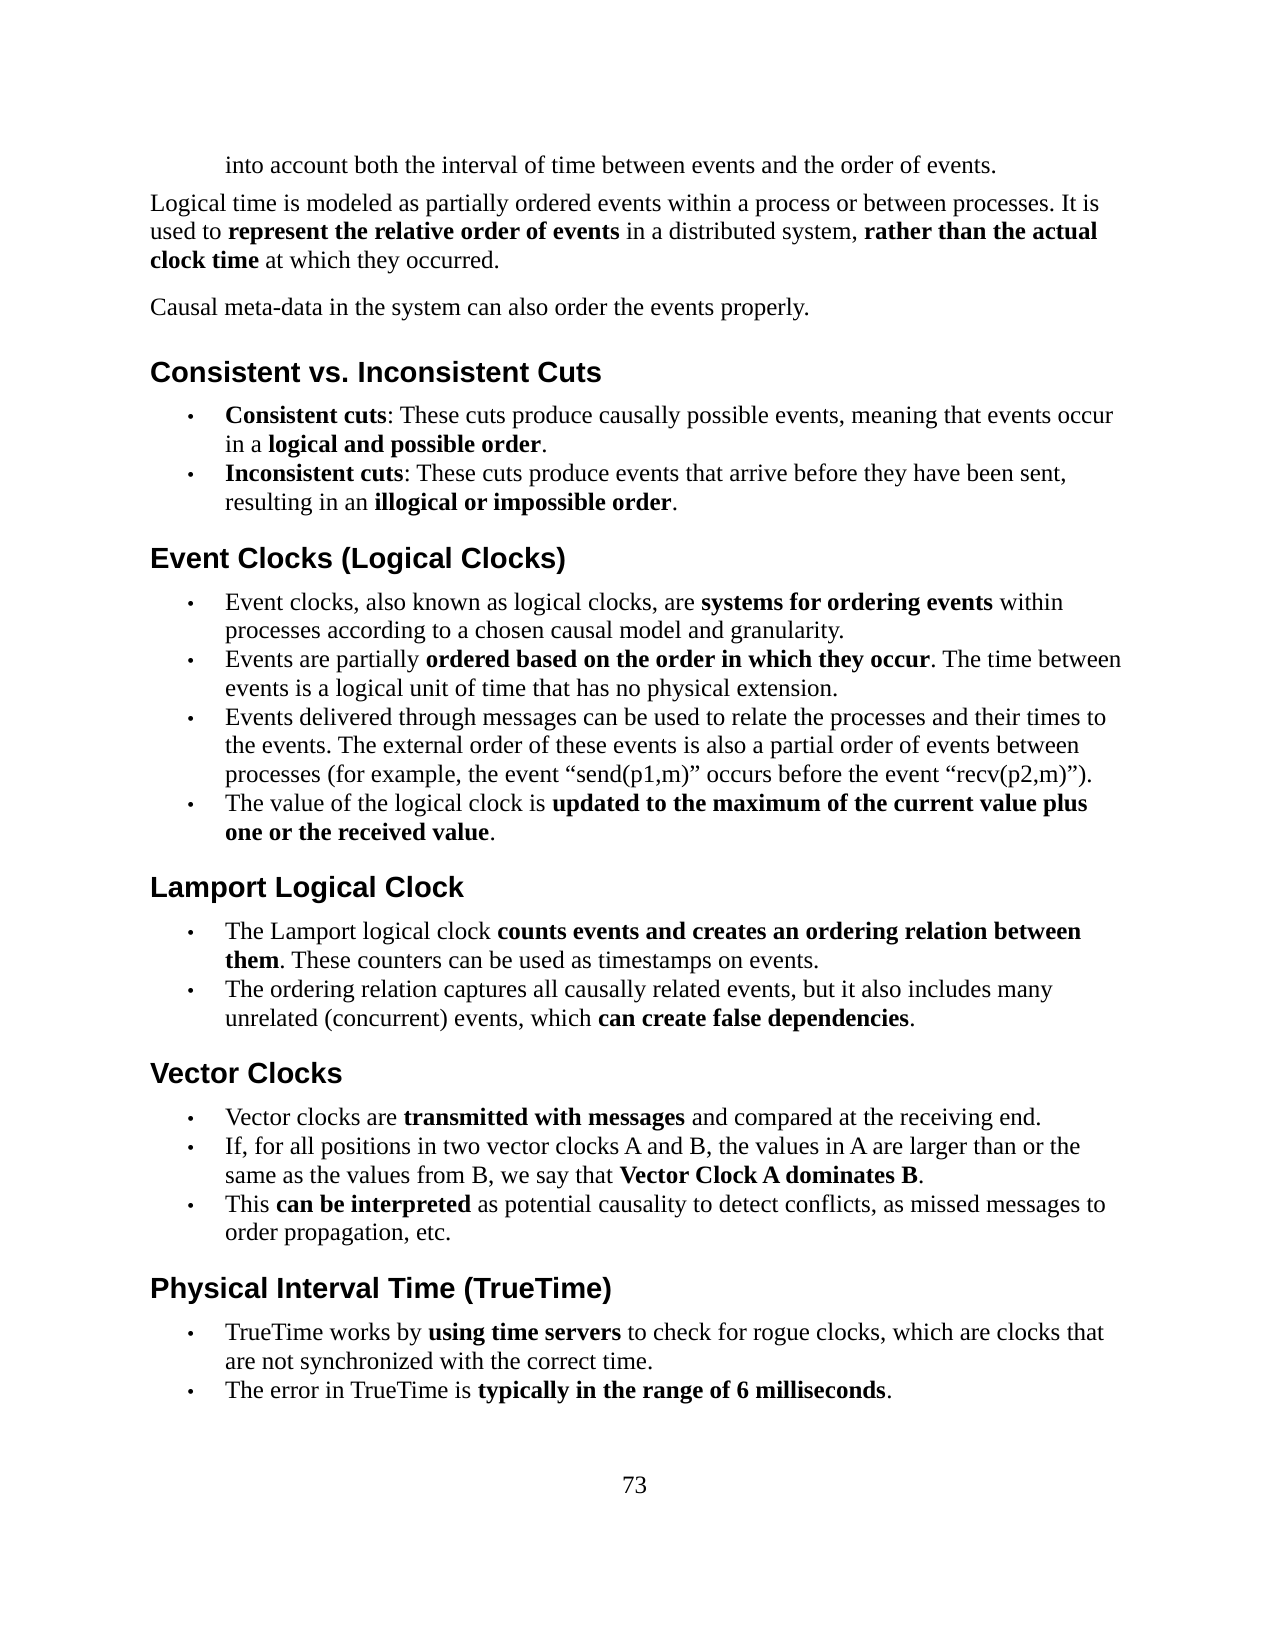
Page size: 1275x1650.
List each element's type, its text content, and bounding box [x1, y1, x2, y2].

list Inconsistent cuts: These cuts produce events that arrive before they have been sent, resulting in an illogical or impossible order. [187, 458, 1125, 516]
list TrueTime works by using time servers to check for rogue clocks, which are clocks that are not synchronized with the correct time. [187, 1317, 1125, 1375]
subtitle Physical Interval Time (TrueTime) [150, 1271, 1125, 1305]
list The Lamport logical clock counts events and creates an ordering relation between them. These counters can be used as timestamps on events. [187, 916, 1125, 974]
text Logical time is modeled as partially ordered events within a process or between processes. It is used to represent the relative order of events in a distributed system, rather than the actual clock time at which they occurred. [150, 188, 1125, 274]
text Causal meta-data in the system can also order the events properly. [150, 292, 1125, 321]
list This can be interpreted as potential causality to detect conflicts, as missed messages to order propagation, etc. [187, 1189, 1125, 1246]
list Vector clocks are transmitted with messages and compared at the receiving end. [187, 1102, 1125, 1131]
subtitle Consistent vs. Inconsistent Cuts [150, 354, 1125, 388]
list The error in TrueTime is typically in the range of 6 milliseconds. [187, 1375, 1125, 1403]
list into account both the interval of time between events and the order of events. [187, 150, 1125, 179]
list The value of the logical clock is updated to the maximum of the current value plus one or the received value. [187, 788, 1125, 845]
list Consistent cuts: These cuts produce causally possible events, meaning that events occur in a logical and possible order. [187, 401, 1125, 458]
list The ordering relation captures all causally related events, but it also includes many unrelated (concurrent) events, which can create false dependencies. [187, 974, 1125, 1031]
list If, for all positions in two vector clocks A and B, the values in A are larger than or the same as the values from B, we say that Vector Clock A dominates B. [187, 1131, 1125, 1189]
subtitle Event Clocks (Logical Clocks) [150, 541, 1125, 574]
list Events are partially ordered based on the order in which they occur. The time between events is a logical unit of time that has no physical extension. [187, 644, 1125, 702]
list Event clocks, also known as logical clocks, are systems for ordering events within processes according to a chosen causal model and granularity. [187, 587, 1125, 644]
list Events delivered through messages can be used to relate the processes and their times to the events. The external order of these events is also a partial order of events between processes (for example, the event “send(p1,m)” occurs before the event “recv(p2,m)”). [187, 702, 1125, 788]
subtitle Lamport Logical Clock [150, 870, 1125, 904]
subtitle Vector Clocks [150, 1056, 1125, 1090]
